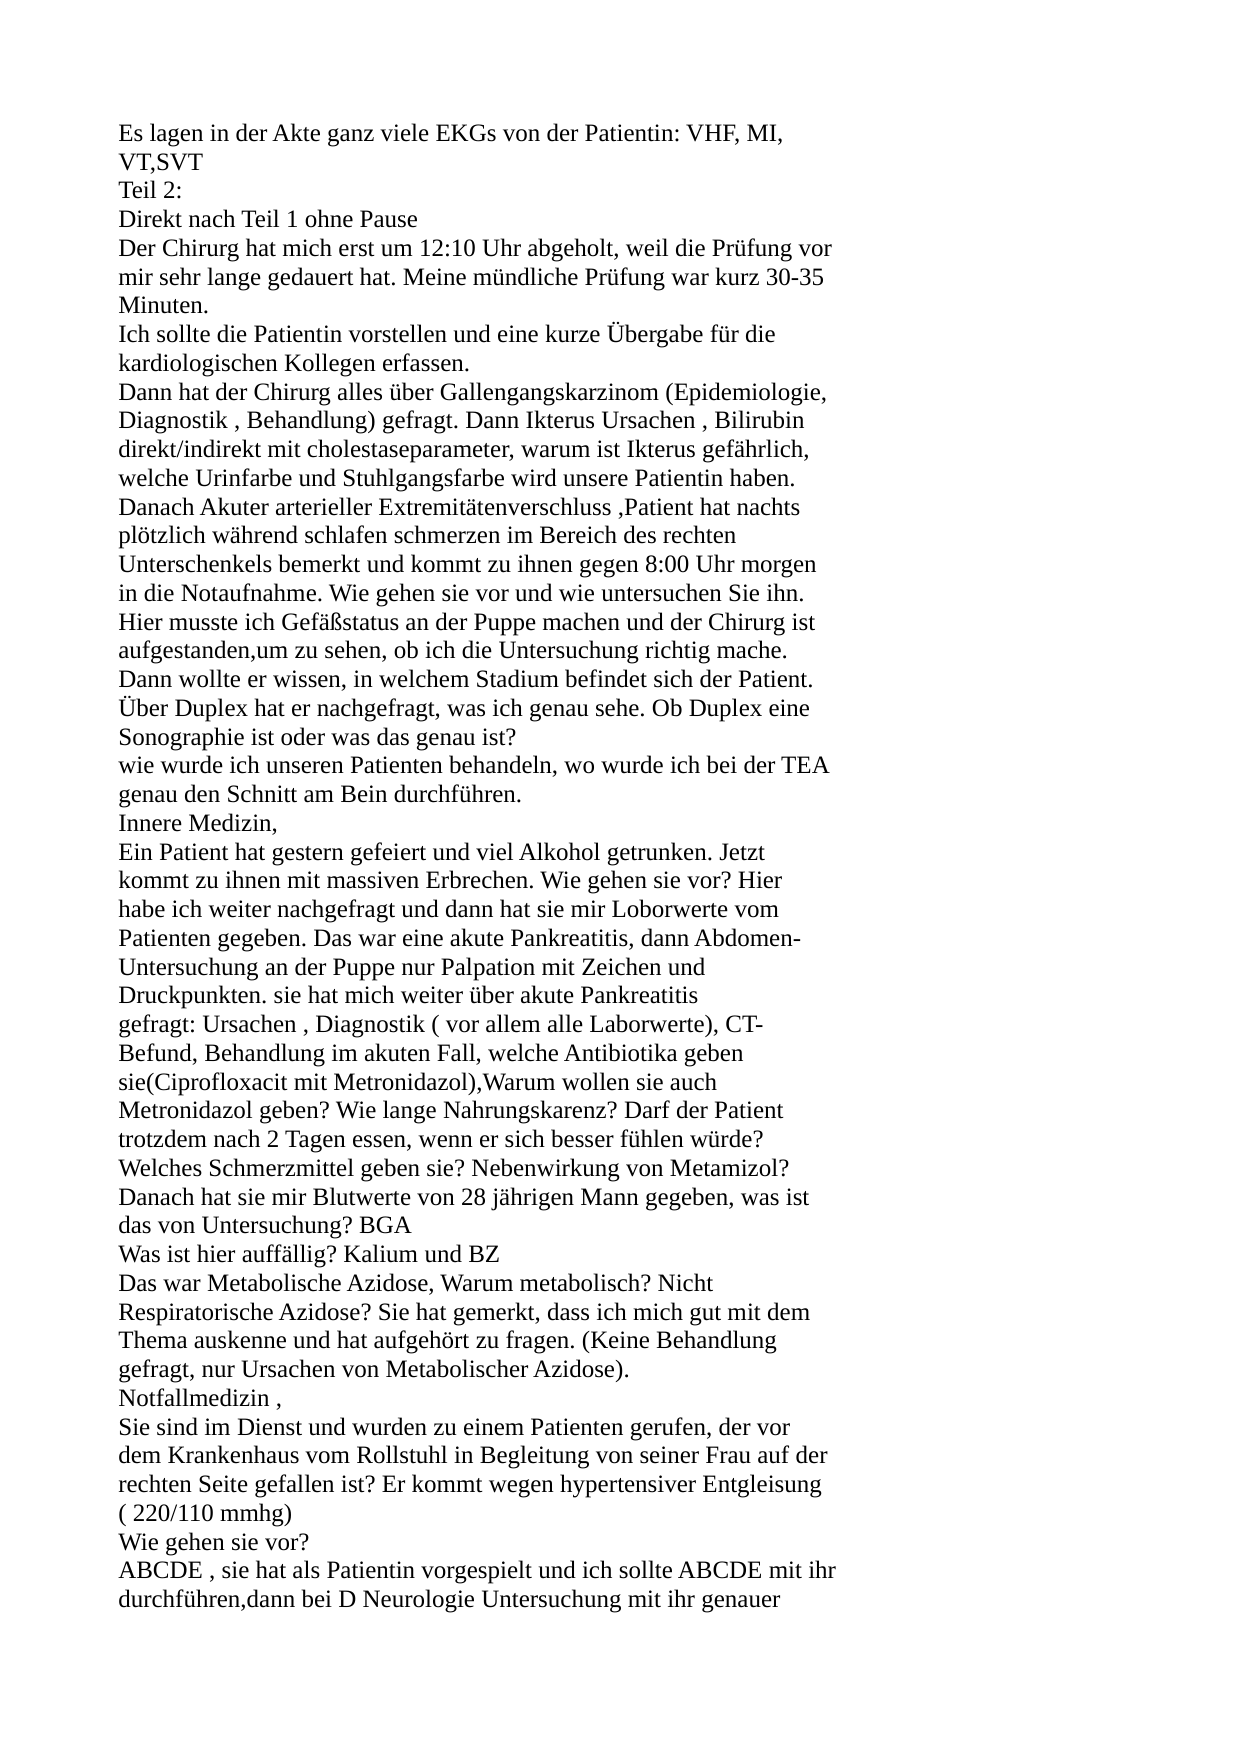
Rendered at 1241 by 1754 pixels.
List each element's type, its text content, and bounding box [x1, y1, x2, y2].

text ( 220/110 mmhg) [118, 1498, 1122, 1527]
text Dann hat der Chirurg alles über Gallengangskarzinom (Epidemiologie, [118, 377, 1122, 406]
text gefragt, nur Ursachen von Metabolischer Azidose). [118, 1354, 1122, 1383]
text sie(Ciprofloxacit mit Metronidazol),Warum wollen sie auch [118, 1067, 1122, 1096]
text Wie gehen sie vor? [118, 1527, 1122, 1556]
text plötzlich während schlafen schmerzen im Bereich des rechten [118, 521, 1122, 549]
text Ein Patient hat gestern gefeiert und viel Alkohol getrunken. Jetzt [118, 837, 1122, 866]
text Hier musste ich Gefäßstatus an der Puppe machen und der Chirurg ist [118, 607, 1122, 636]
text Thema auskenne und hat aufgehört zu fragen. (Keine Behandlung [118, 1326, 1122, 1354]
text Diagnostik , Behandlung) gefragt. Dann Ikterus Ursachen , Bilirubin [118, 406, 1122, 434]
text Danach hat sie mir Blutwerte von 28 jährigen Mann gegeben, was ist [118, 1182, 1122, 1211]
text habe ich weiter nachgefragt und dann hat sie mir Loborwerte vom [118, 894, 1122, 923]
text Was ist hier auffällig? Kalium und BZ [118, 1239, 1122, 1268]
text Befund, Behandlung im akuten Fall, welche Antibiotika geben [118, 1038, 1122, 1067]
text aufgestanden,um zu sehen, ob ich die Untersuchung richtig mache. [118, 636, 1122, 664]
text Druckpunkten. sie hat mich weiter über akute Pankreatitis [118, 981, 1122, 1009]
text Sonographie ist oder was das genau ist? [118, 722, 1122, 751]
text in die Notaufnahme. Wie gehen sie vor und wie untersuchen Sie ihn. [118, 578, 1122, 607]
text dem Krankenhaus vom Rollstuhl in Begleitung von seiner Frau auf der [118, 1441, 1122, 1469]
text das von Untersuchung? BGA [118, 1211, 1122, 1239]
text Innere Medizin, [118, 808, 1122, 837]
text Es lagen in der Akte ganz viele EKGs von der Patientin: VHF, MI, [118, 118, 1122, 147]
text kardiologischen Kollegen erfassen. [118, 348, 1122, 377]
text welche Urinfarbe und Stuhlgangsfarbe wird unsere Patientin haben. [118, 463, 1122, 492]
text mir sehr lange gedauert hat. Meine mündliche Prüfung war kurz 30-35 [118, 262, 1122, 291]
text Notfallmedizin , [118, 1383, 1122, 1412]
text Welches Schmerzmittel geben sie? Nebenwirkung von Metamizol? [118, 1153, 1122, 1182]
text genau den Schnitt am Bein durchführen. [118, 779, 1122, 808]
text ABCDE , sie hat als Patientin vorgespielt und ich sollte ABCDE mit ihr [118, 1556, 1122, 1584]
text Patienten gegeben. Das war eine akute Pankreatitis, dann Abdomen- [118, 923, 1122, 952]
text Dann wollte er wissen, in welchem Stadium befindet sich der Patient. [118, 664, 1122, 693]
text Über Duplex hat er nachgefragt, was ich genau sehe. Ob Duplex eine [118, 693, 1122, 722]
text Das war Metabolische Azidose, Warum metabolisch? Nicht [118, 1268, 1122, 1297]
text Der Chirurg hat mich erst um 12:10 Uhr abgeholt, weil die Prüfung vor [118, 233, 1122, 262]
text kommt zu ihnen mit massiven Erbrechen. Wie gehen sie vor? Hier [118, 866, 1122, 894]
text Sie sind im Dienst und wurden zu einem Patienten gerufen, der vor [118, 1412, 1122, 1441]
text gefragt: Ursachen , Diagnostik ( vor allem alle Laborwerte), CT- [118, 1009, 1122, 1038]
text Direkt nach Teil 1 ohne Pause [118, 204, 1122, 233]
text direkt/indirekt mit cholestaseparameter, warum ist Ikterus gefährlich, [118, 434, 1122, 463]
text durchführen,dann bei D Neurologie Untersuchung mit ihr genauer [118, 1584, 1122, 1613]
text trotzdem nach 2 Tagen essen, wenn er sich besser fühlen würde? [118, 1124, 1122, 1153]
text wie wurde ich unseren Patienten behandeln, wo wurde ich bei der TEA [118, 751, 1122, 779]
text Danach Akuter arterieller Extremitätenverschluss ,Patient hat nachts [118, 492, 1122, 521]
text Unterschenkels bemerkt und kommt zu ihnen gegen 8:00 Uhr morgen [118, 549, 1122, 578]
text Ich sollte die Patientin vorstellen und eine kurze Übergabe für die [118, 319, 1122, 348]
text Teil 2: [118, 176, 1122, 204]
text rechten Seite gefallen ist? Er kommt wegen hypertensiver Entgleisung [118, 1469, 1122, 1498]
text Untersuchung an der Puppe nur Palpation mit Zeichen und [118, 952, 1122, 981]
text Respiratorische Azidose? Sie hat gemerkt, dass ich mich gut mit dem [118, 1297, 1122, 1326]
text Metronidazol geben? Wie lange Nahrungskarenz? Darf der Patient [118, 1096, 1122, 1124]
text Minuten. [118, 291, 1122, 319]
text VT,SVT [118, 147, 1122, 176]
